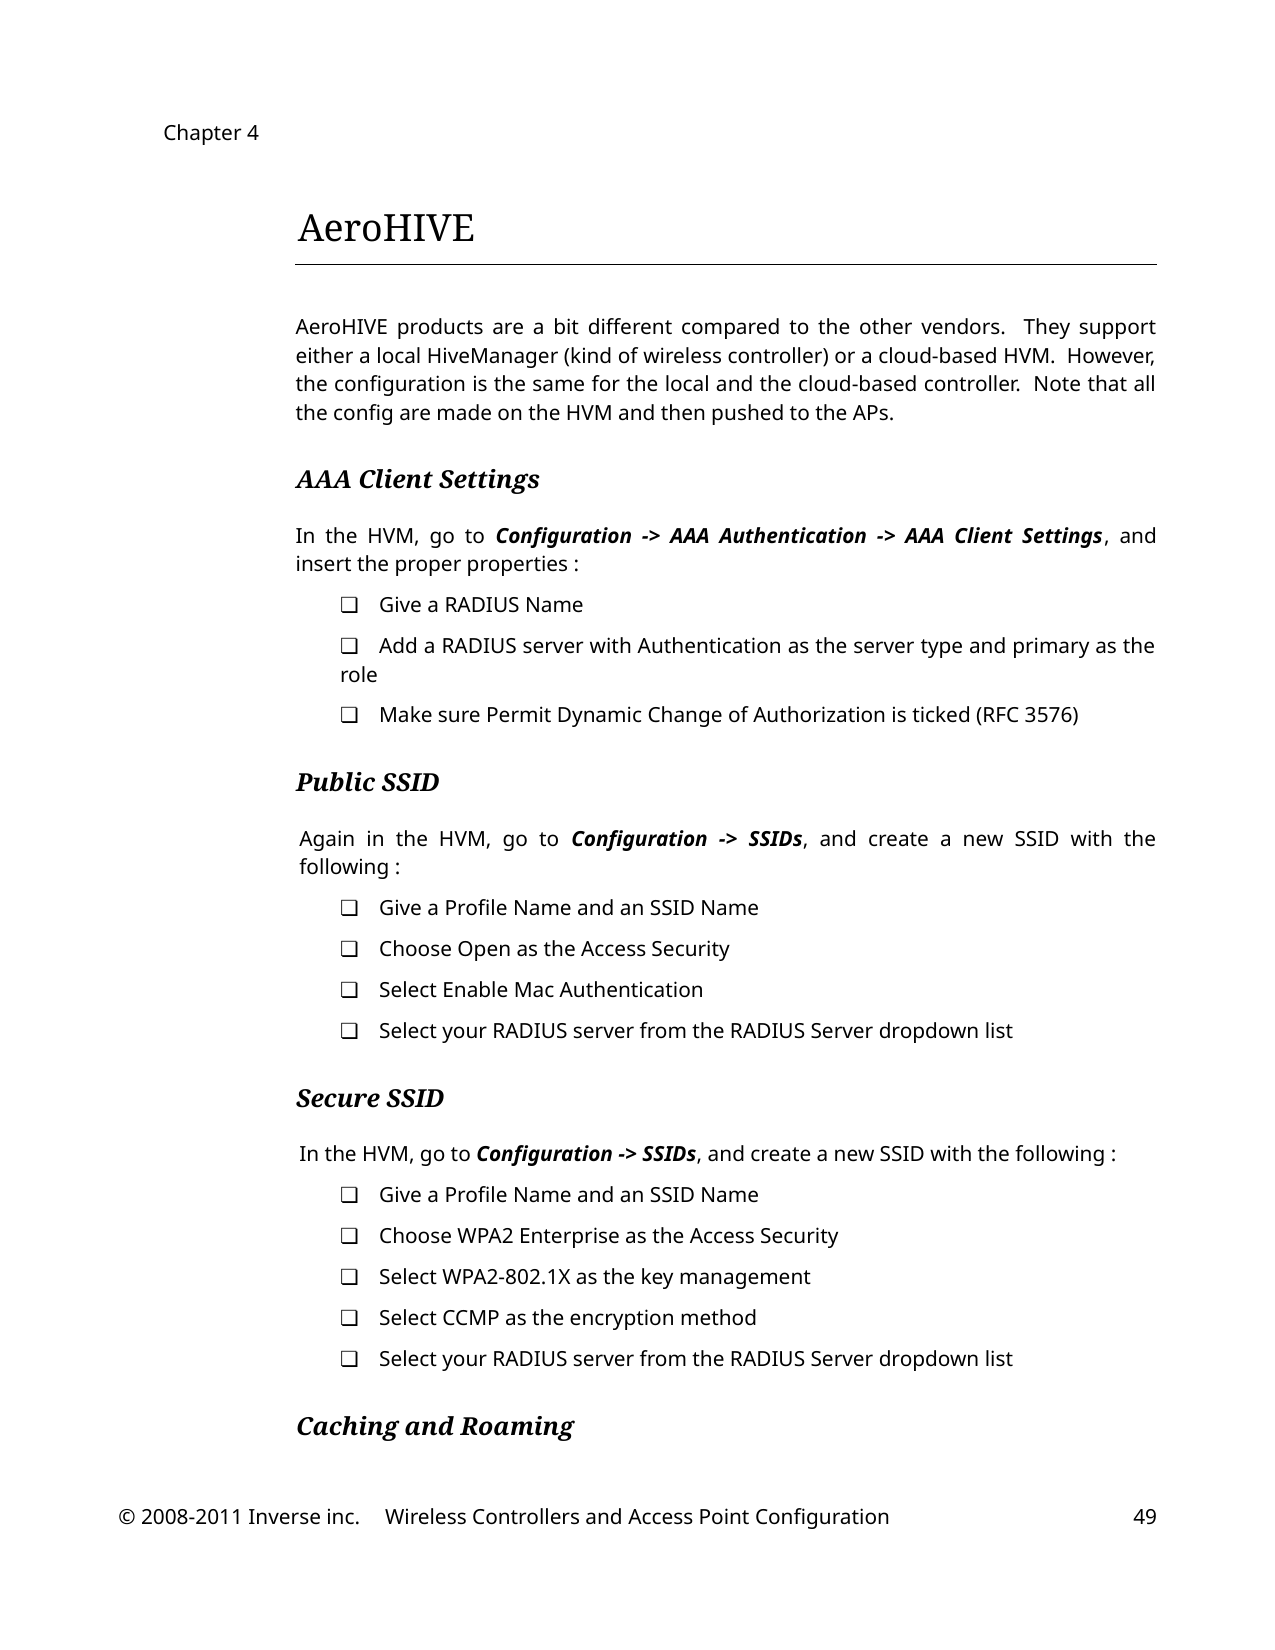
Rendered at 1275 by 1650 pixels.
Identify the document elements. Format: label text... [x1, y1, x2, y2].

list ❏ Select your RADIUS server from the RADIUS Server dropdown list [340, 1344, 1157, 1372]
list ❏ Select your RADIUS server from the RADIUS Server dropdown list [340, 1016, 1157, 1044]
subtitle Public SSID [258, 765, 1157, 799]
text AeroHIVE products are a bit different compared to the other vendors. They support either a local HiveManager (kind of wireless controller) or a cloud-based HVM. However, the configuration is the same for the local and the cloud-based controller. Note that all the config are made on the HVM and then pushed to the APs. [295, 312, 1157, 426]
list ❏ Give a RADIUS Name [340, 590, 1157, 619]
subtitle AeroHIVE [295, 201, 1157, 264]
text In the HVM, go to Configuration -> SSIDs, and create a new SSID with the following : [299, 1139, 1157, 1167]
list ❏ Select WPA2-802.1X as the key management [340, 1262, 1157, 1290]
list ❏ Select CCMP as the encryption method [340, 1303, 1157, 1331]
list ❏ Give a Profile Name and an SSID Name [340, 1180, 1157, 1208]
list ❏ Give a Profile Name and an SSID Name [340, 893, 1157, 922]
list ❏ Make sure Permit Dynamic Change of Authorization is ticked (RFC 3576) [340, 701, 1157, 729]
list ❏ Choose WPA2 Enterprise as the Access Security [340, 1221, 1157, 1249]
text Again in the HVM, go to Configuration -> SSIDs, and create a new SSID with the following : [299, 824, 1157, 881]
list ❏ Add a RADIUS server with Authentication as the server type and primary as the role [340, 631, 1157, 688]
list ❏ Select Enable Mac Authentication [340, 975, 1157, 1003]
text In the HVM, go to Configuration -> AAA Authentication -> AAA Client Settings, and insert the proper properties : [295, 521, 1157, 578]
subtitle Secure SSID [258, 1081, 1157, 1114]
list ❏ Choose Open as the Access Security [340, 934, 1157, 962]
subtitle Caching and Roaming [258, 1408, 1157, 1442]
subtitle AAA Client Settings [258, 462, 1157, 496]
